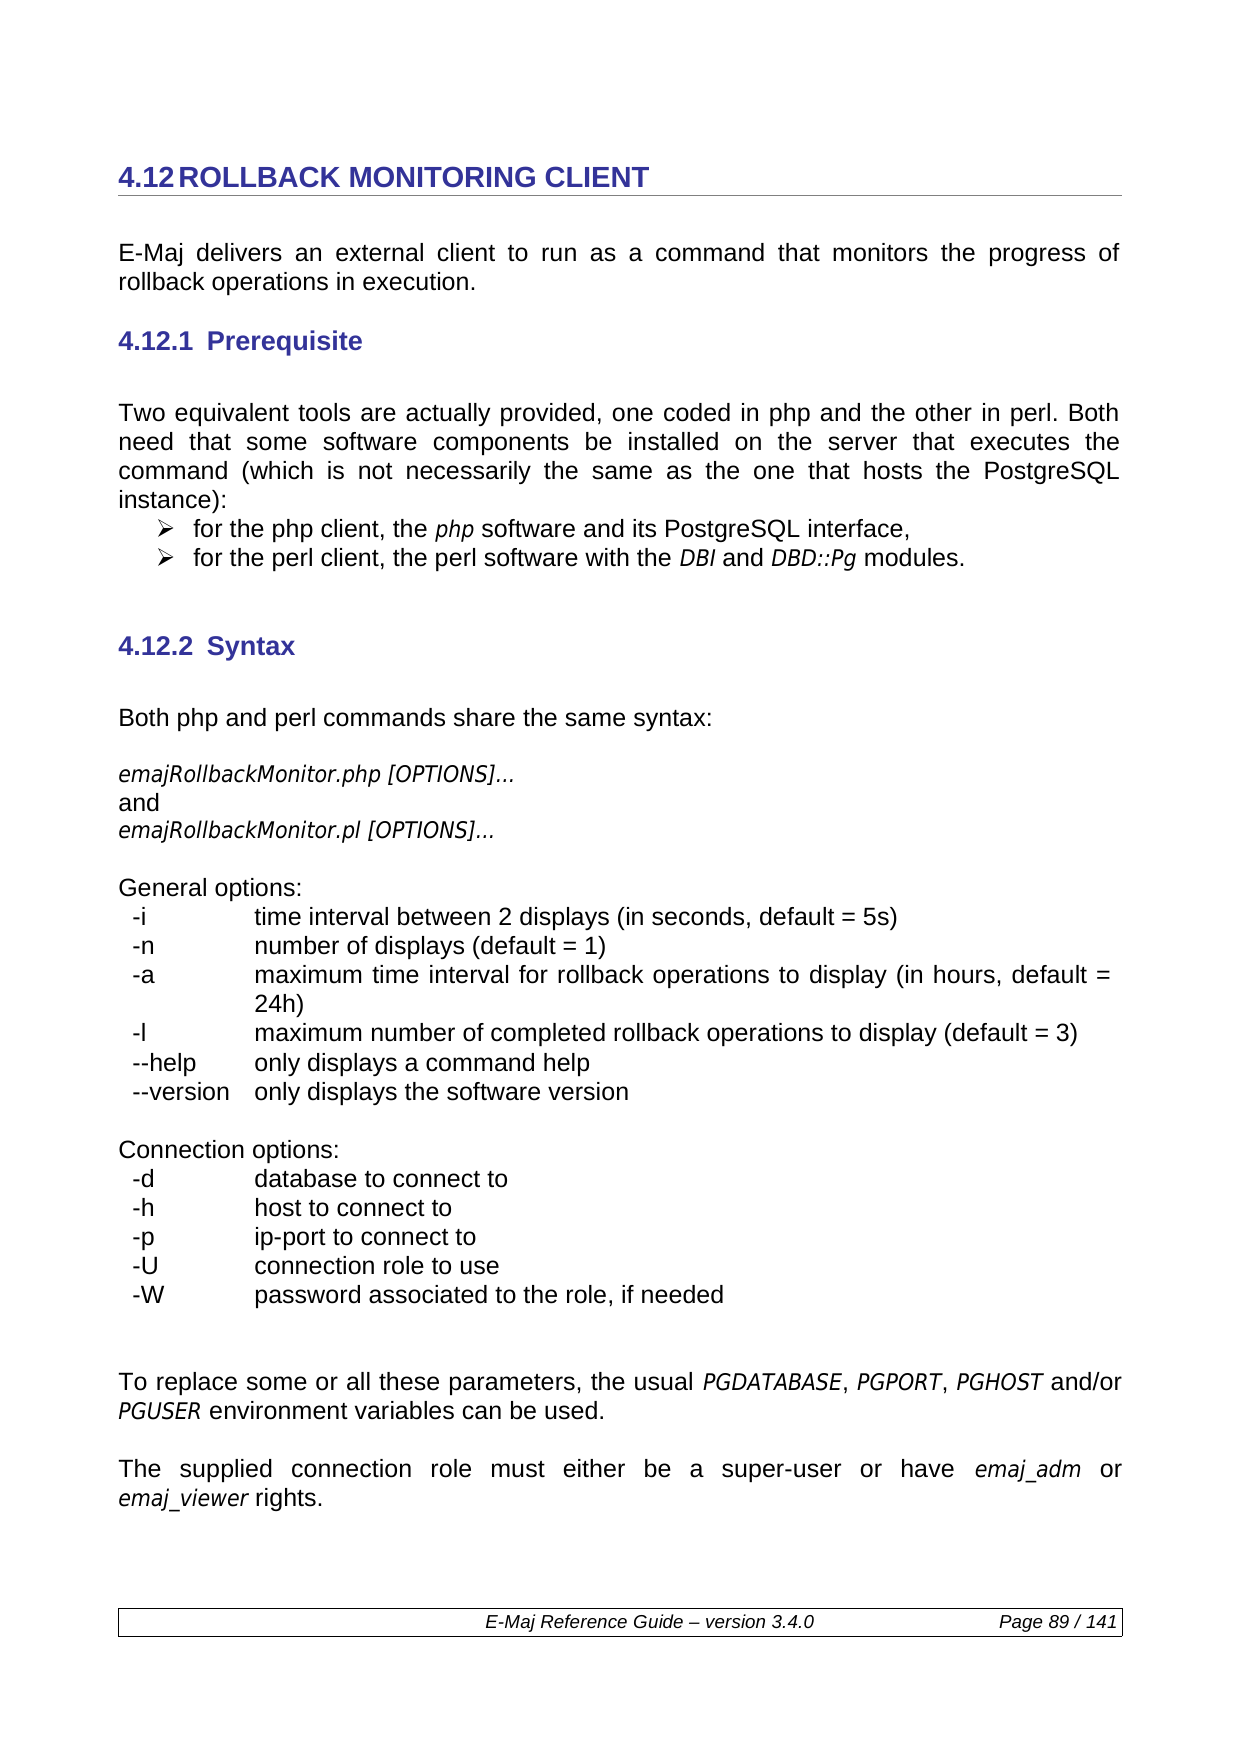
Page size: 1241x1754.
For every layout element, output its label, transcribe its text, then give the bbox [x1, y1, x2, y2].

text -h host to connect to [118, 1193, 1122, 1222]
text -l maximum number of completed rollback operations to display (default = 3) [118, 1018, 1122, 1047]
text -a maximum time interval for rollback operations to display (in hours, default = 24h) [118, 960, 1122, 1018]
text emajRollbackMonitor.php [OPTIONS]... [118, 761, 1122, 788]
subtitle Syntax [118, 630, 1122, 661]
text emajRollbackMonitor.pl [OPTIONS]... [118, 817, 1122, 844]
list for the php client, the php software and its PostgreSQL interface, [156, 514, 1122, 543]
text -i time interval between 2 displays (in seconds, default = 5s) [118, 902, 1122, 931]
text and [118, 788, 1122, 817]
text E-Maj delivers an external client to run as a command that monitors the progress of rollback operations in execution. [118, 238, 1122, 296]
text Two equivalent tools are actually provided, one coded in php and the other in perl. Both need that some software components be installed on the server that executes the command (which is not necessarily the same as the one that hosts the PostgreSQL instance): [118, 398, 1122, 514]
subtitle Prerequisite [118, 325, 1122, 356]
text Both php and perl commands share the same syntax: [118, 703, 1122, 732]
text -p ip-port to connect to [118, 1222, 1122, 1251]
text --version only displays the software version [118, 1076, 1122, 1106]
list for the perl client, the perl software with the DBI and DBD::Pg modules. [156, 543, 1122, 572]
text General options: [118, 873, 1122, 902]
text --help only displays a command help [118, 1047, 1122, 1076]
text -n number of displays (default = 1) [118, 931, 1122, 960]
text -d database to connect to [118, 1164, 1122, 1193]
text -U connection role to use [118, 1251, 1122, 1280]
text To replace some or all these parameters, the usual PGDATABASE, PGPORT, PGHOST and/or PGUSER environment variables can be used. [118, 1367, 1122, 1425]
text -W password associated to the role, if needed [118, 1280, 1122, 1309]
text The supplied connection role must either be a super-user or have emaj_adm or emaj_viewer rights. [118, 1454, 1122, 1512]
subtitle Rollback monitoring client [118, 160, 1122, 195]
text Connection options: [118, 1134, 1122, 1164]
